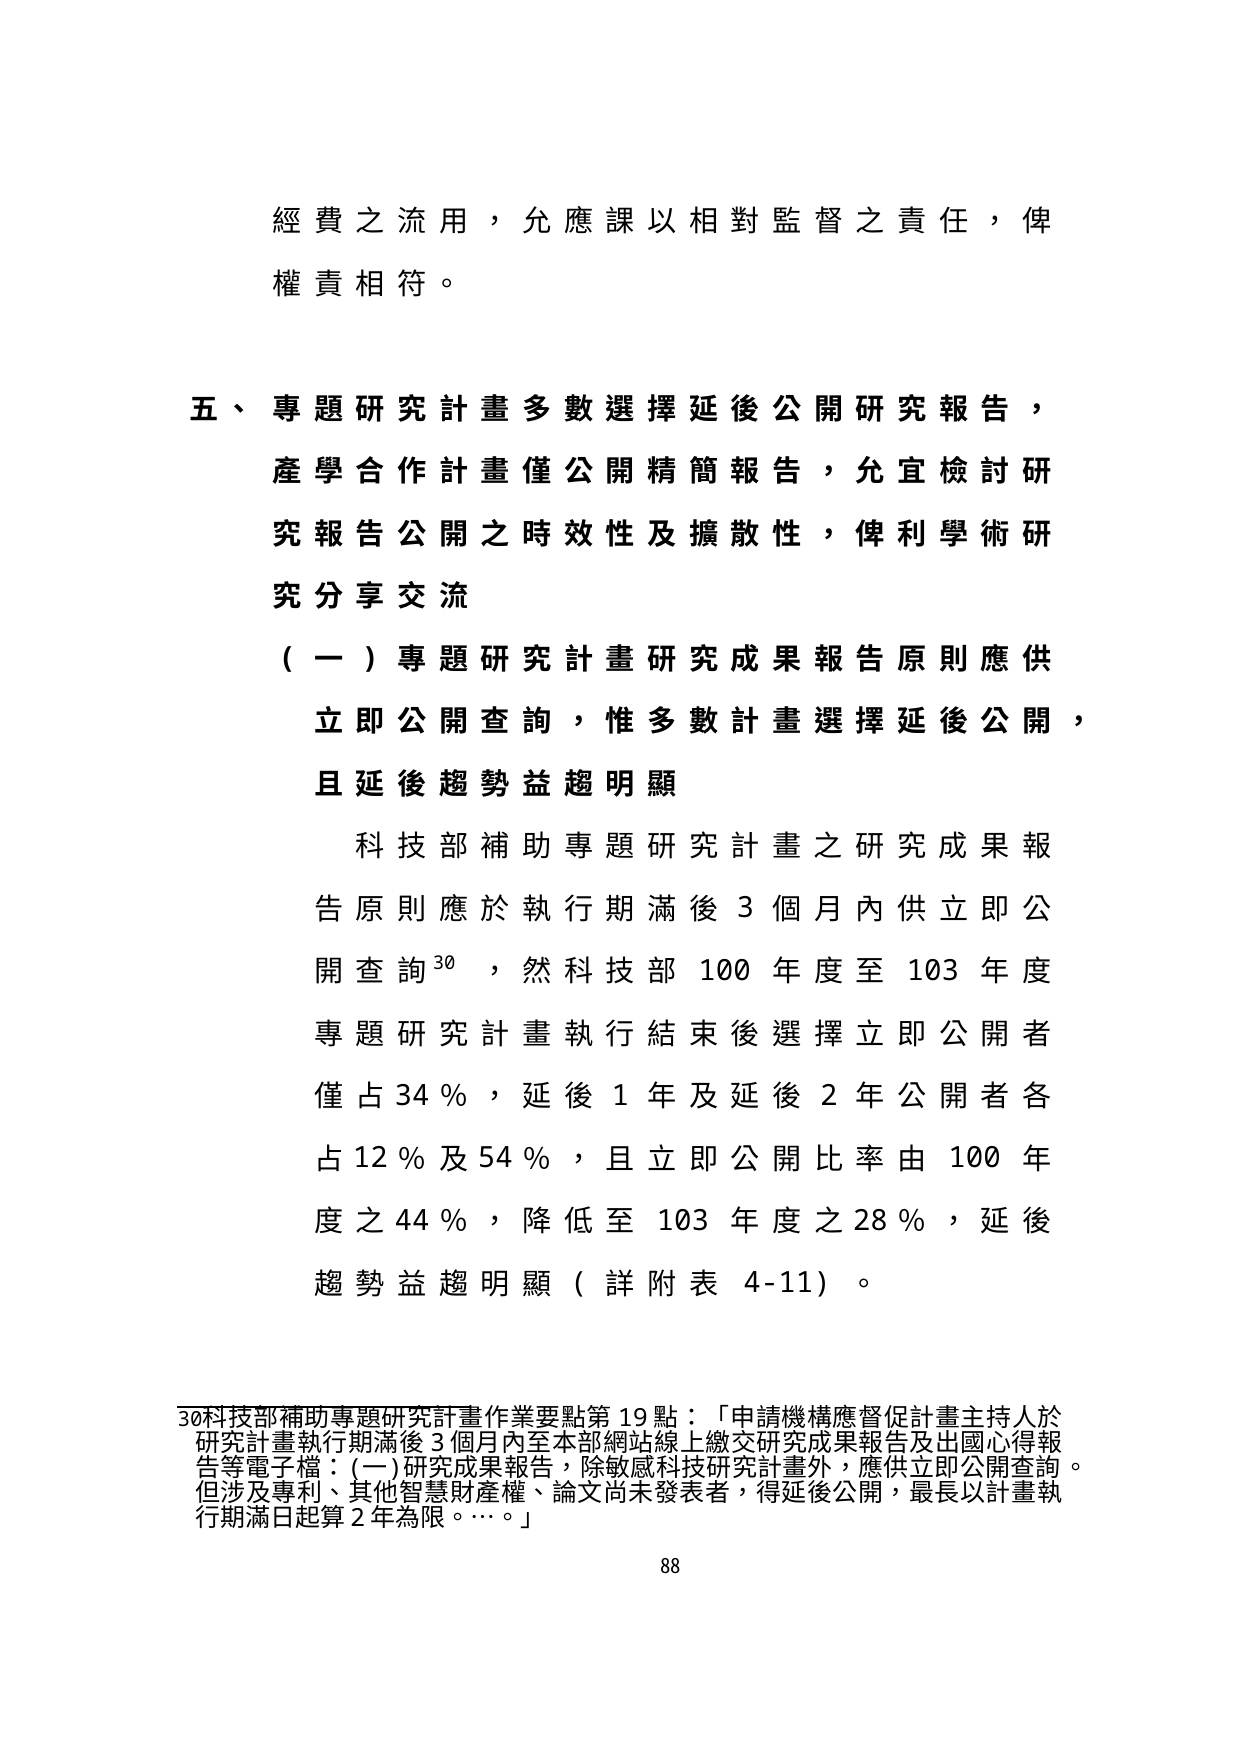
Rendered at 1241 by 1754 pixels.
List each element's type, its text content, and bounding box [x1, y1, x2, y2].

text (一)專題研究計畫研究成果報告原則應供立即公開查詢，惟多數計畫選擇延後公開，且延後趨勢益趨明顯 [242, 615, 1058, 802]
text 科技部補助專題研究計畫之研究成果報告原則應於執行期滿後3個月內供立即公開查詢，然科技部100年度至103年度專題研究計畫執行結束後選擇立即公開者僅占34％，延後1年及延後2年公開者各占12％及54％，且立即公開比率由100年度之44％，降低至103年度之28％，延後趨勢益趨明顯(詳附表4-11)。 [271, 802, 1058, 1302]
text 經費之流用，允應課以相對監督之責任，俾權責相符。 [242, 177, 1058, 302]
text 五、專題研究計畫多數選擇延後公開研究報告，產學合作計畫僅公開精簡報告，允宜檢討研究報告公開之時效性及擴散性，俾利學術研究分享交流 [183, 365, 1058, 615]
text 科技部補助專題研究計畫作業要點第19點：「申請機構應督促計畫主持人於研究計畫執行期滿後3個月內至本部網站線上繳交研究成果報告及出國心得報告等電子檔：(一)研究成果報告，除敏感科技研究計畫外，應供立即公開查詢。但涉及專利、其他智慧財產權、論文尚未發表者，得延後公開，最長以計畫執行期滿日起算2年為限。…。」 [177, 1407, 1063, 1532]
